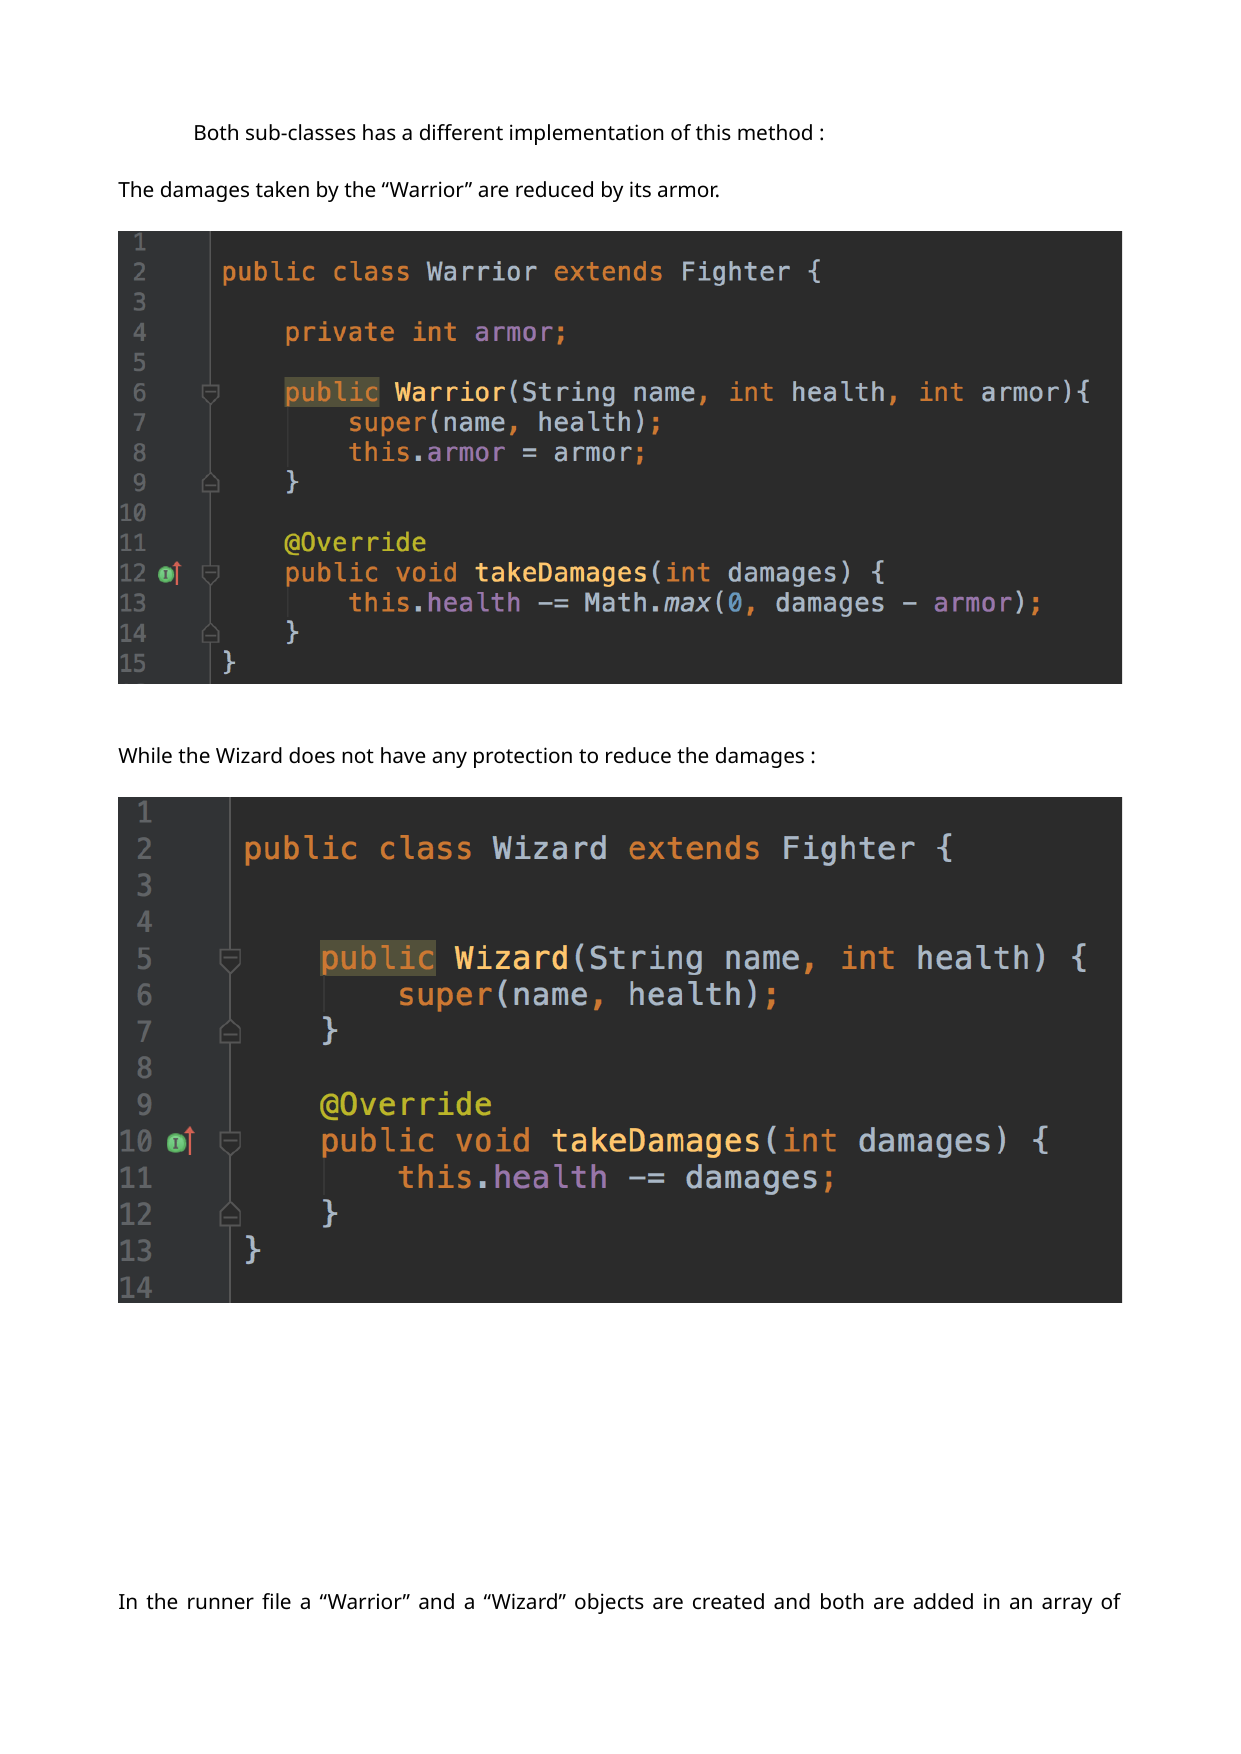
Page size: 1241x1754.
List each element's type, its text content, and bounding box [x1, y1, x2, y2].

text In the runner file a “Warrior” and a “Wizard” objects are created and both are added in an array of [118, 1587, 1122, 1615]
picture [118, 797, 1123, 1303]
text The damages taken by the “Warrior” are reduced by its armor. [118, 175, 1122, 203]
picture [118, 231, 1123, 684]
text While the Wizard does not have any protection to reduce the damages : [118, 741, 1122, 769]
text Both sub-classes has a different implementation of this method : [118, 118, 1122, 147]
